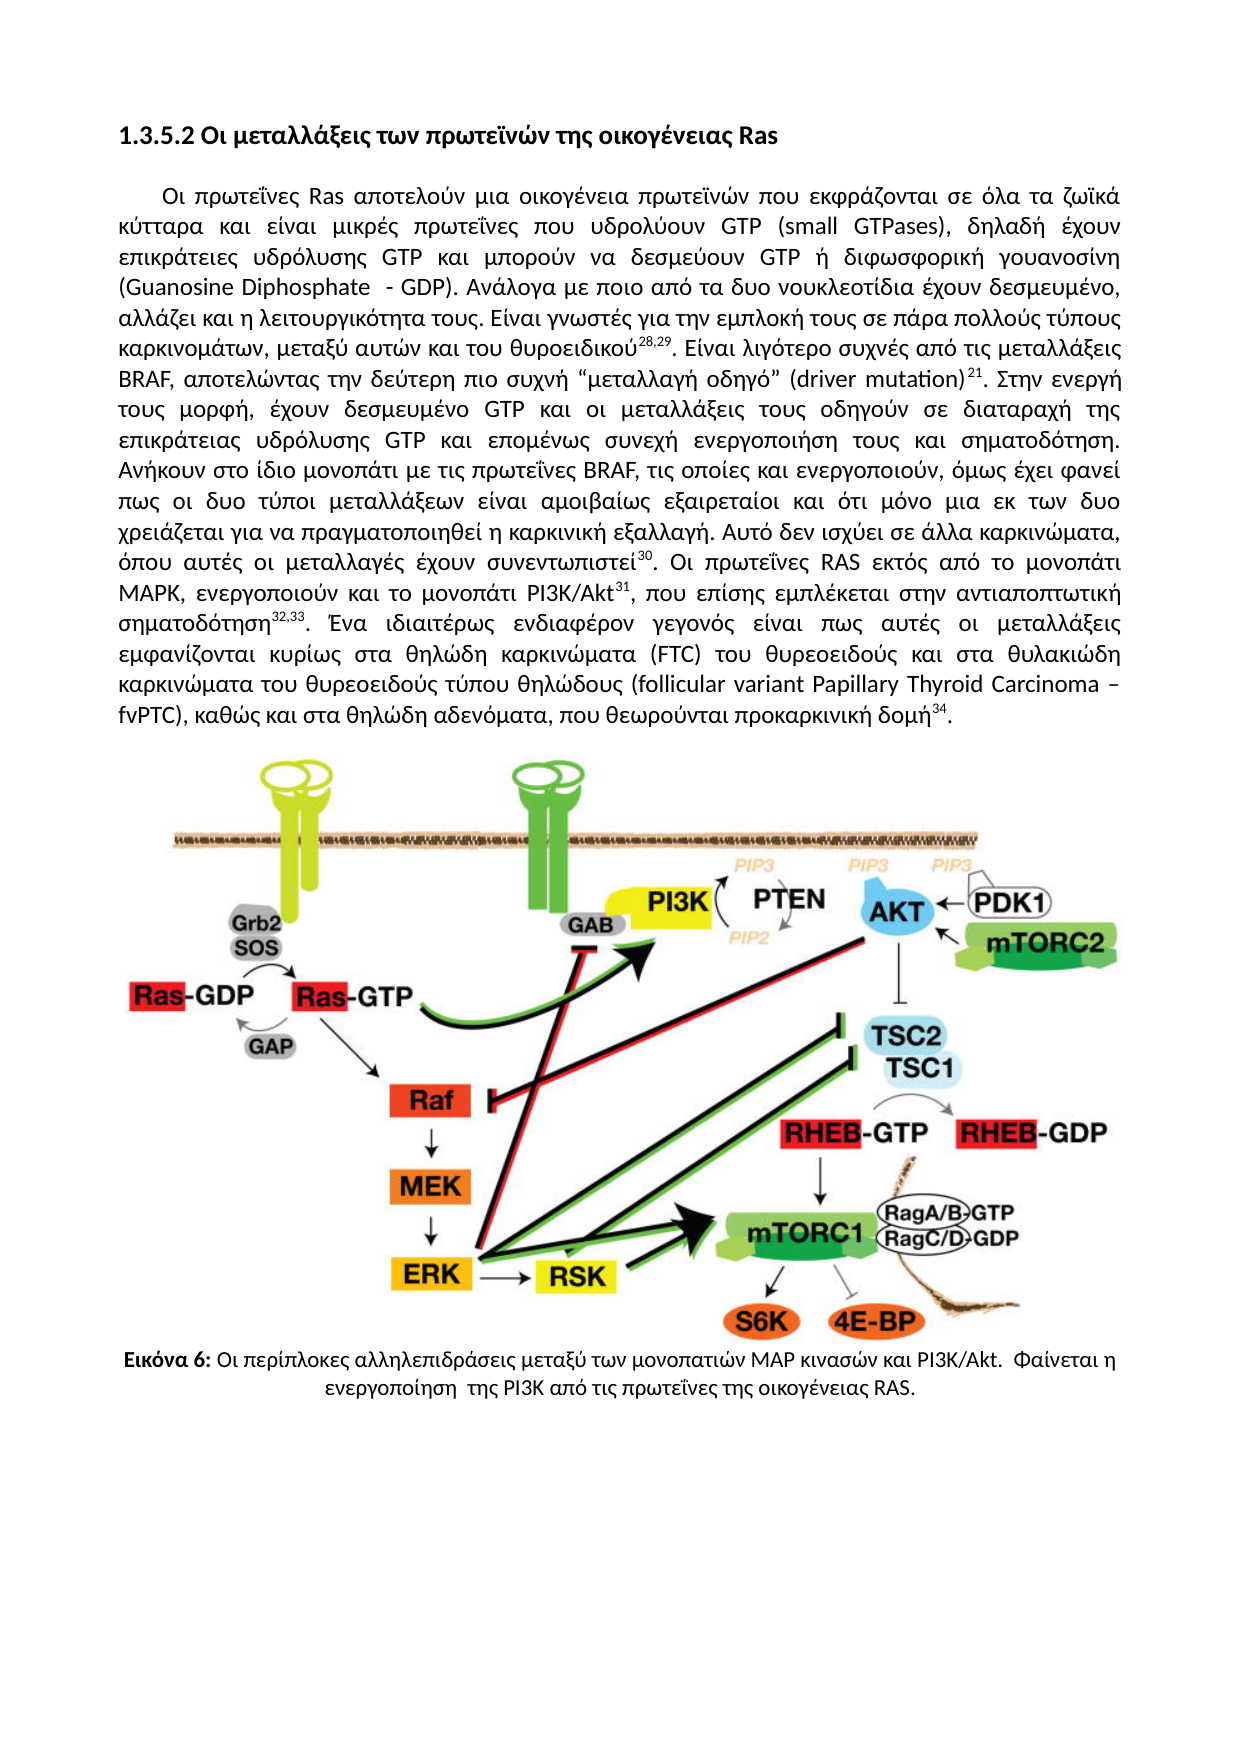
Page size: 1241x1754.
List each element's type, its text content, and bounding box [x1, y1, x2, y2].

picture [124, 754, 1123, 1346]
text Οι πρωτεΐνες Ras αποτελούν μια οικογένεια πρωτεϊνών που εκφράζονται σε όλα τα ζωϊκά κύτταρα και είναι μικρές πρωτεΐνες που υδρολύουν GTP (small GTPases), δηλαδή έχουν επικράτειες υδρόλυσης GTP και μπορούν να δεσμεύουν GTP ή διφωσφορική γουανοσίνη (Guanosine Diphosphate - GDP). Ανάλογα με ποιο από τα δυο νουκλεοτίδια έχουν δεσμευμένο, αλλάζει και η λειτουργικότητα τους. Είναι γνωστές για την εμπλοκή τους σε πάρα πολλούς τύπους καρκινομάτων, μεταξύ αυτών και του θυροειδικού28,29. Είναι λιγότερο συχνές από τις μεταλλάξεις BRAF, αποτελώντας την δεύτερη πιο συχνή “μεταλλαγή οδηγό” (driver mutation)21. Στην ενεργή τους μορφή, έχουν δεσμευμένο GTP και οι μεταλλάξεις τους οδηγούν σε διαταραχή της επικράτειας υδρόλυσης GTP και επομένως συνεχή ενεργοποιήση τους και σηματοδότηση. Ανήκουν στο ίδιο μονοπάτι με τις πρωτεΐνες BRAF, τις οποίες και ενεργοποιούν, όμως έχει φανεί πως οι δυο τύποι μεταλλάξεων είναι αμοιβαίως εξαιρεταίοι και ότι μόνο μια εκ των δυο χρειάζεται για να πραγματοποιηθεί η καρκινική εξαλλαγή. Αυτό δεν ισχύει σε άλλα καρκινώματα, όπου αυτές οι μεταλλαγές έχουν συνεντωπιστεί30. Οι πρωτεΐνες RAS εκτός από το μονοπάτι MAPK, ενεργοποιούν και το μονοπάτι PI3K/Akt31, που επίσης εμπλέκεται στην αντιαποπτωτική σηματοδότηση32,33. Ένα ιδιαιτέρως ενδιαφέρον γεγονός είναι πως αυτές οι μεταλλάξεις εμφανίζονται κυρίως στα θηλώδη καρκινώματα (FTC) του θυρεοειδούς και στα θυλακιώδη καρκινώματα του θυρεοειδούς τύπου θηλώδους (follicular variant Papillary Thyroid Carcinoma – fvPTC), καθώς και στα θηλώδη αδενόματα, που θεωρούνται προκαρκινική δομή34. [118, 180, 1122, 729]
subtitle 1.3.5.2 Οι μεταλλάξεις των πρωτεϊνών της οικογένειας Ras [118, 118, 1122, 151]
text Εικόνα 6: Οι περίπλοκες αλληλεπιδράσεις μεταξύ των μονοπατιών MAP κινασών και PI3K/Akt. Φαίνεται η ενεργοποίηση της PI3K από τις πρωτεΐνες της οικογένειας RAS. [118, 729, 1122, 1401]
